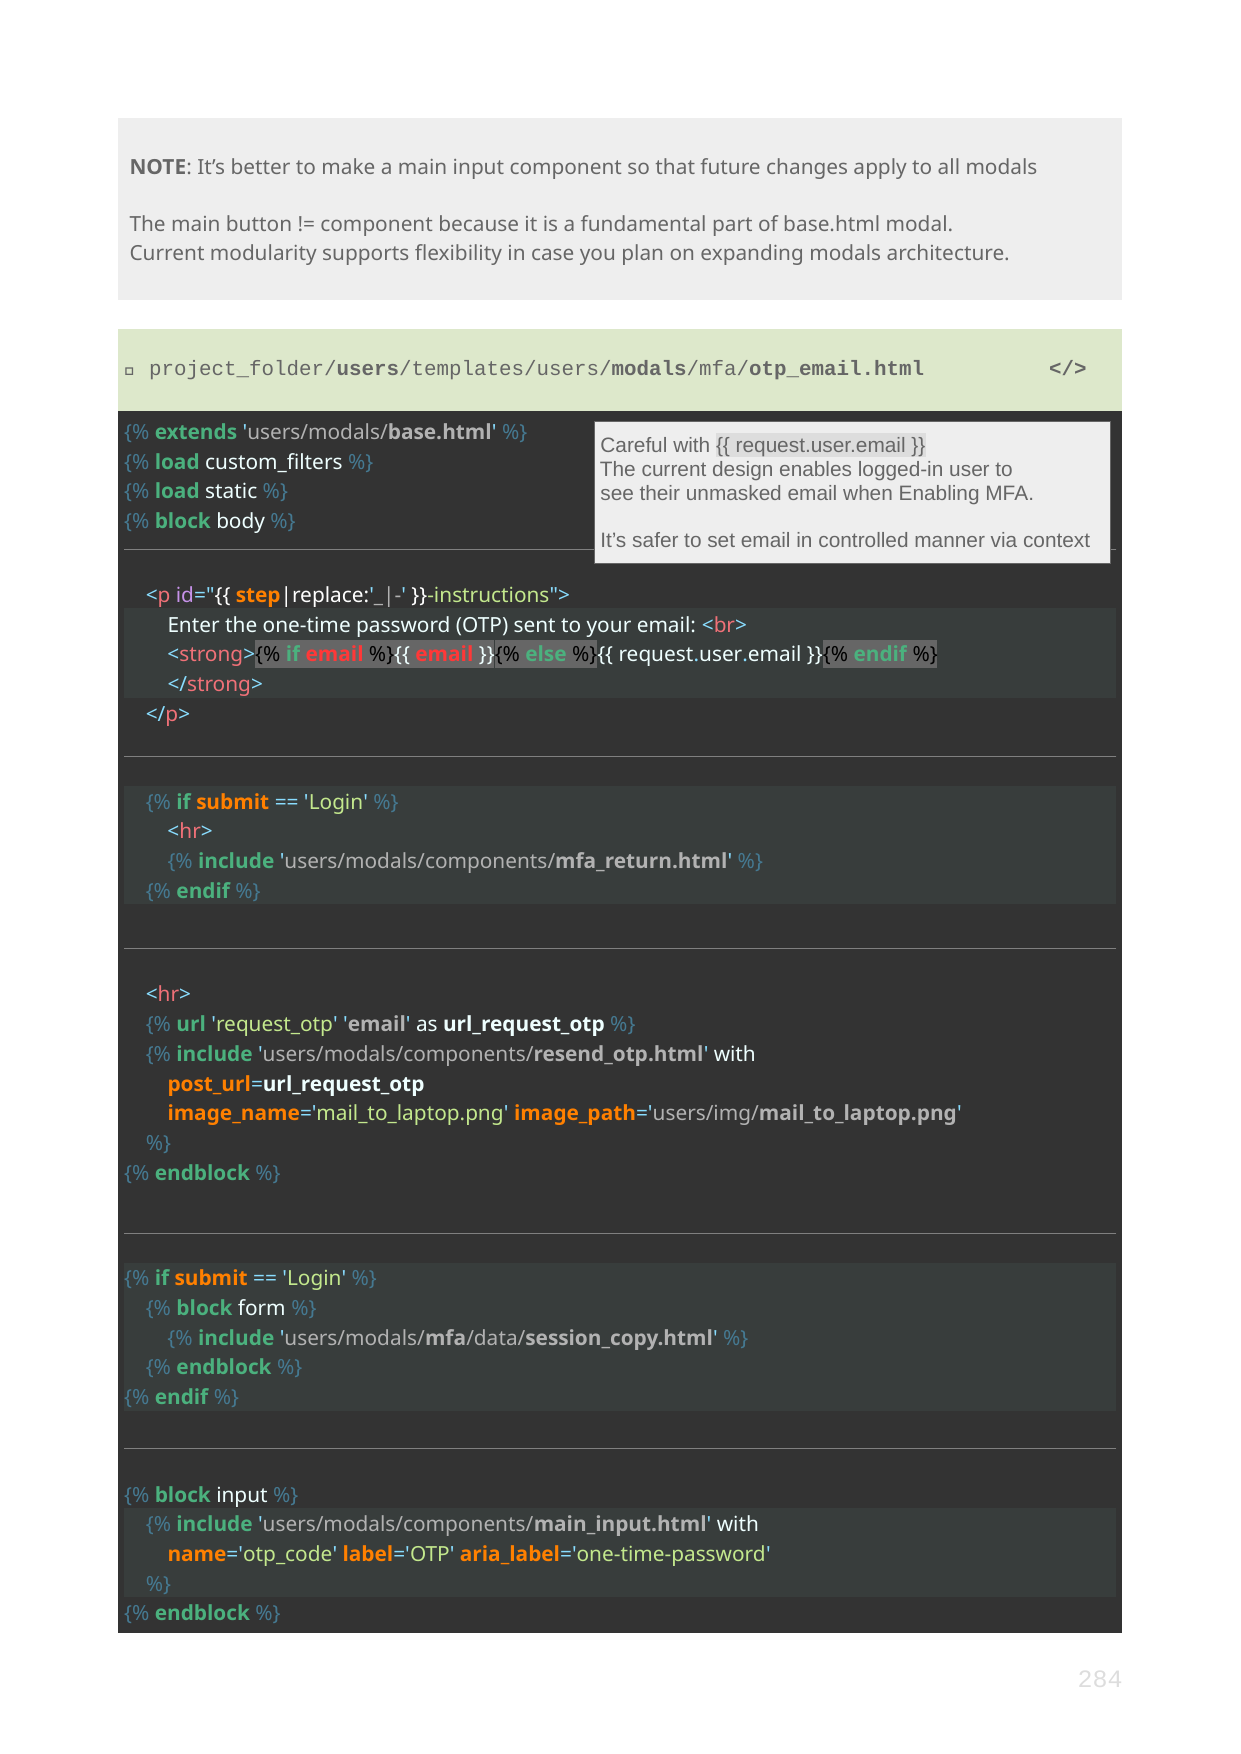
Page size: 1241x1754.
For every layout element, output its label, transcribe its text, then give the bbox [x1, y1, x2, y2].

table_cell {% extends 'users/modals/base.html' %} {% load custom_filters %} {% load static %} {% block body %} <p id="{{ step|replace:'_|-' }}-instructions"> Enter the one-time password (OTP) sent to your email: <br> <strong>{% if email %}{{ email }}{% else %}{{ request.user.email }}{% endif %} </strong> </p> {% if submit == 'Login' %} <hr> {% include 'users/modals/components/mfa_return.html' %} {% endif %} <hr> {% url 'request_otp' 'email' as url_request_otp %} {% include 'users/modals/components/resend_otp.html' with post_url=url_request_otp image_name='mail_to_laptop.png' image_path='users/img/mail_to_laptop.png' %} {% endblock %} {% if submit == 'Login' %} {% block form %} {% include 'users/modals/mfa/data/session_copy.html' %} {% endblock %} {% endif %} {% block input %} {% include 'users/modals/components/main_input.html' with name='otp_code' label='OTP' aria_label='one-time-password' %} {% endblock %} [118, 411, 1122, 1633]
table_cell NOTE: It’s better to make a main input component so that future changes apply to all modals The main button != component because it is a fundamental part of base.html modal. Current modularity supports flexibility in case you plan on expanding modals architecture. [118, 118, 1122, 300]
table_header 📝 project_folder/users/templates/users/modals/mfa/otp_email.html </> [118, 329, 1122, 411]
